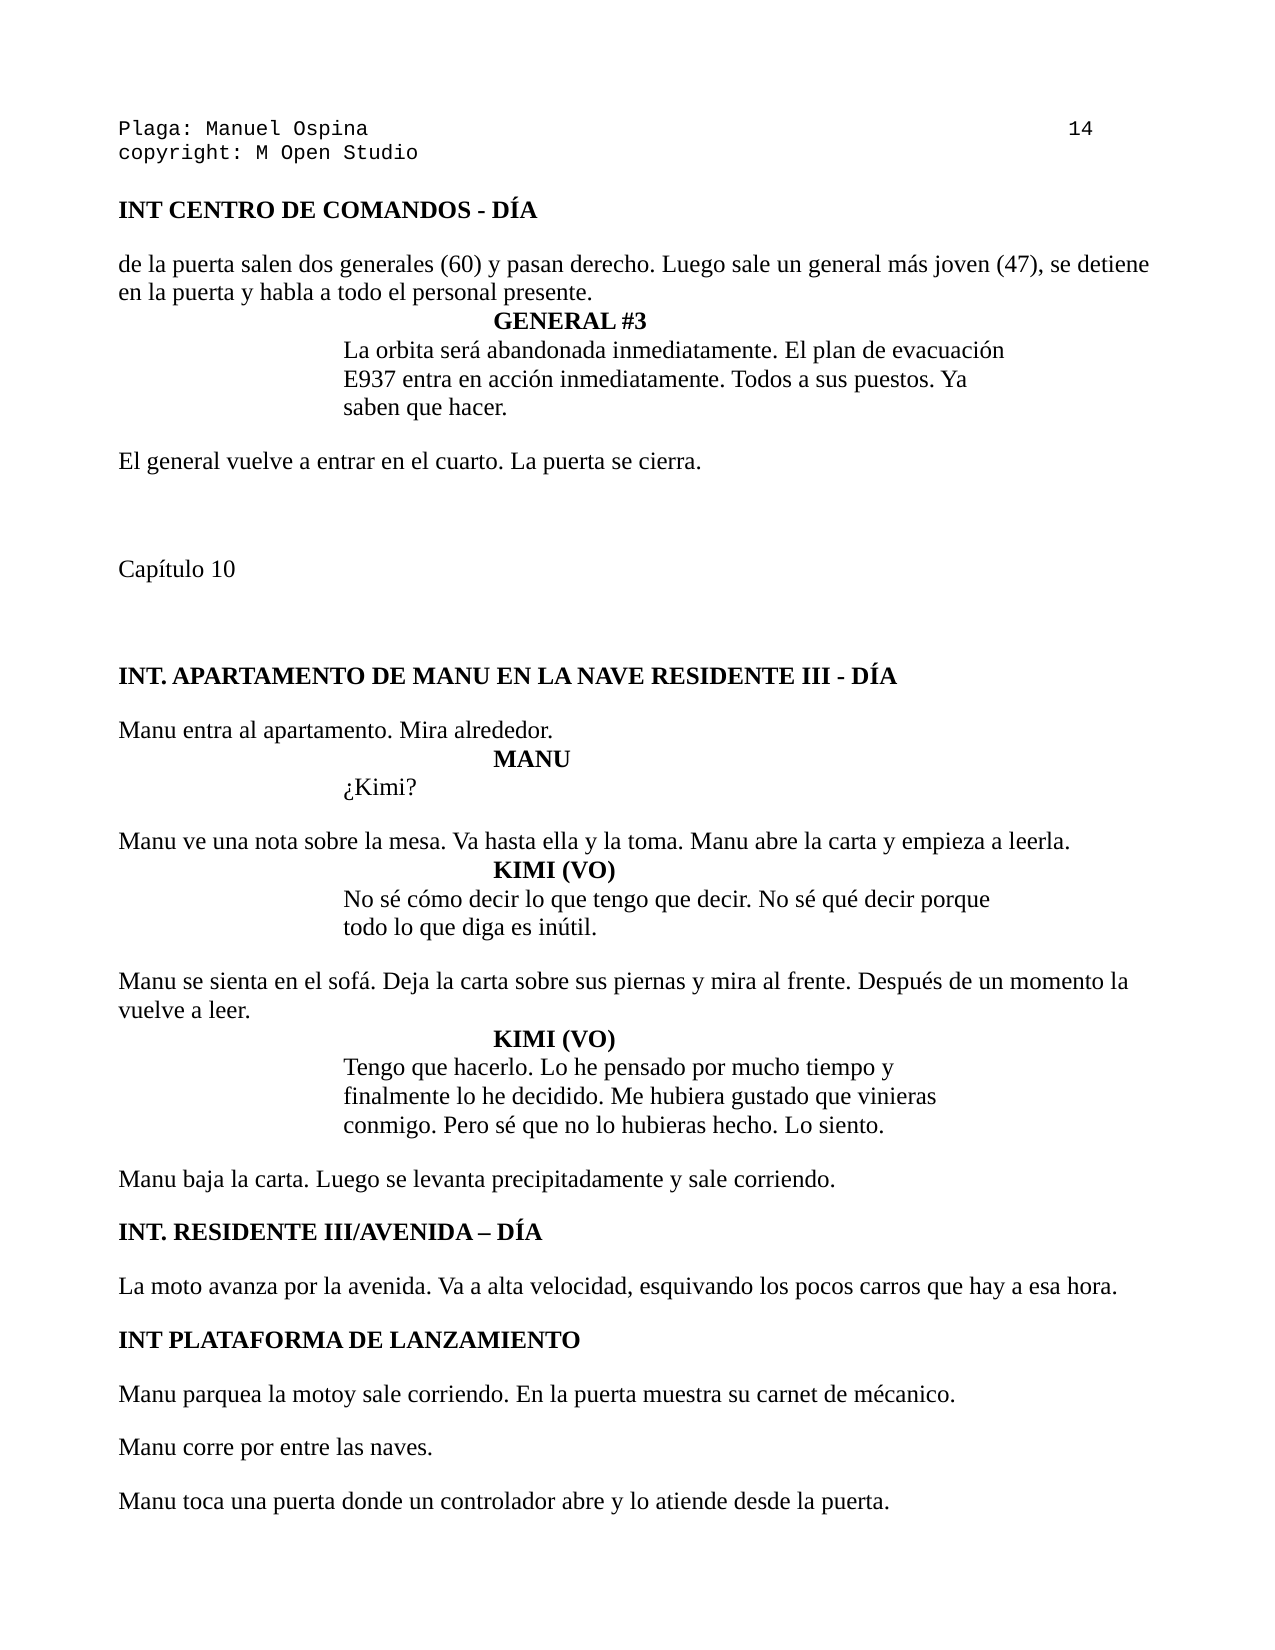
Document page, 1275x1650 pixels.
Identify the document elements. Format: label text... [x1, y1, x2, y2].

text La orbita será abandonada inmediatamente. El plan de evacuación E937 entra en acción inmediatamente. Todos a sus puestos. Ya saben que hacer. [343, 335, 1007, 421]
text Capítulo 10 [118, 554, 1157, 582]
text de la puerta salen dos generales (60) y pasan derecho. Luego sale un general más joven (47), se detiene en la puerta y habla a todo el personal presente. [118, 249, 1157, 306]
text Int plataforma de lanzamiento [118, 1325, 1157, 1354]
text No sé cómo decir lo que tengo que decir. No sé qué decir porque todo lo que diga es inútil. [343, 884, 1007, 941]
text General #3 [493, 306, 1007, 335]
text El general vuelve a entrar en el cuarto. La puerta se cierra. [118, 446, 1157, 475]
text Manu parquea la motoy sale corriendo. En la puerta muestra su carnet de mécanico. [118, 1379, 1157, 1407]
text Manu [493, 744, 1007, 772]
text Kimi (VO) [493, 855, 1007, 884]
text Int. Apartamento de Manu en la nave residente III - día [118, 661, 1157, 690]
text Manu corre por entre las naves. [118, 1432, 1157, 1461]
text Manu toca una puerta donde un controlador abre y lo atiende desde la puerta. [118, 1486, 1157, 1515]
text Kimi (VO) [493, 1024, 1007, 1052]
text Manu entra al apartamento. Mira alrededor. [118, 715, 1157, 744]
text Int Centro de comandos - día [118, 195, 1157, 224]
text Manu se sienta en el sofá. Deja la carta sobre sus piernas y mira al frente. Después de un momento la vuelve a leer. [118, 966, 1157, 1024]
text La moto avanza por la avenida. Va a alta velocidad, esquivando los pocos carros que hay a esa hora. [118, 1271, 1157, 1300]
text Tengo que hacerlo. Lo he pensado por mucho tiempo y finalmente lo he decidido. Me hubiera gustado que vinieras conmigo. Pero sé que no lo hubieras hecho. Lo siento. [343, 1052, 1007, 1139]
text Int. Residente III/Avenida – día [118, 1217, 1157, 1246]
text Manu ve una nota sobre la mesa. Va hasta ella y la toma. Manu abre la carta y empieza a leerla. [118, 826, 1157, 855]
text ¿Kimi? [343, 772, 1007, 801]
text Manu baja la carta. Luego se levanta precipitadamente y sale corriendo. [118, 1164, 1157, 1192]
